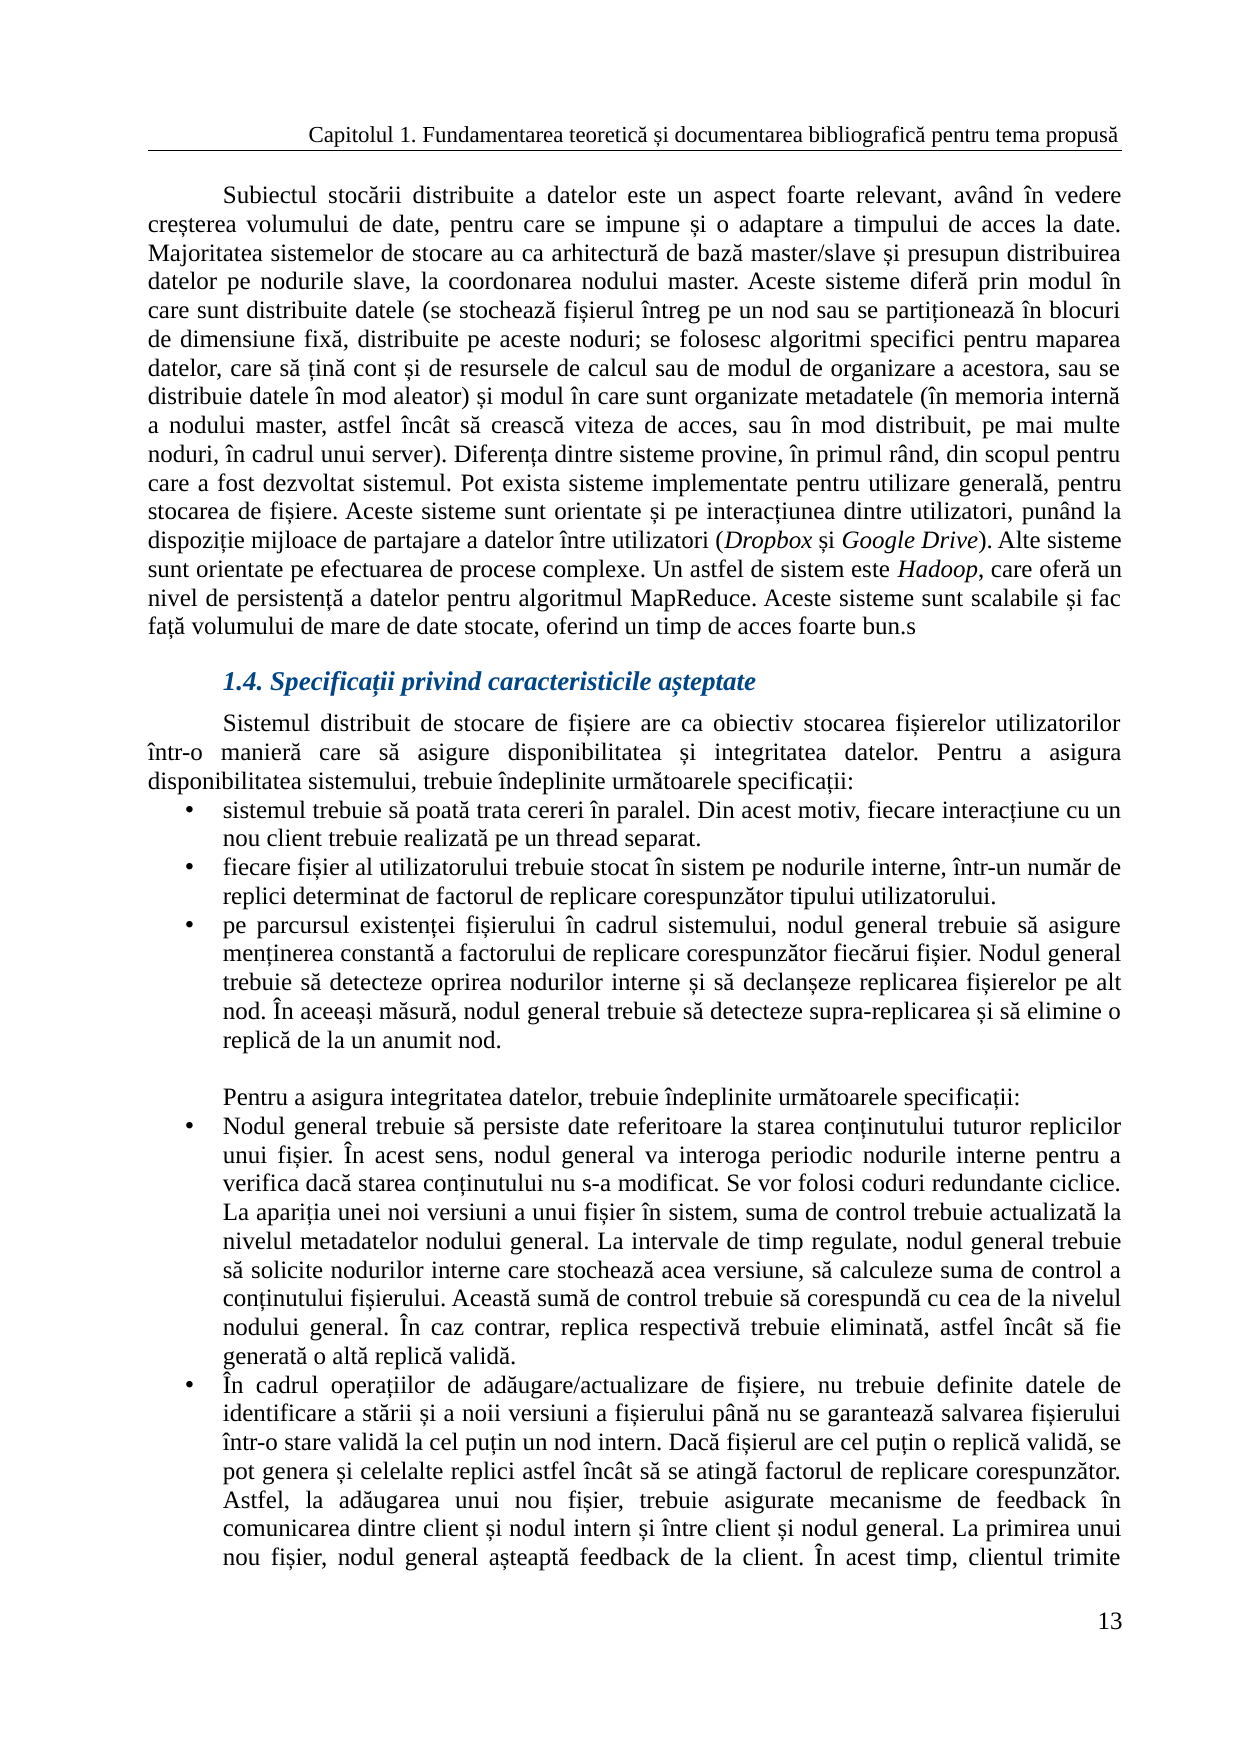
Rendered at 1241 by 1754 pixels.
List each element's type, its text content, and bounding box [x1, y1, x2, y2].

subtitle Specificații privind caracteristicile așteptate [223, 665, 1122, 696]
text Pentru a asigura integritatea datelor, trebuie îndeplinite următoarele specificații: [148, 1082, 1122, 1111]
list Nodul general trebuie să persiste date referitoare la starea conținutului tuturor replicilor unui fișier. În acest sens, nodul general va interoga periodic nodurile interne pentru a verifica dacă starea conținutului nu s-a modificat. Se vor folosi coduri redundante ciclice. La apariția unei noi versiuni a unui fișier în sistem, suma de control trebuie actualizată la nivelul metadatelor nodului general. La intervale de timp regulate, nodul general trebuie să solicite nodurilor interne care stochează acea versiune, să calculeze suma de control a conținutului fișierului. Această sumă de control trebuie să corespundă cu cea de la nivelul nodului general. În caz contrar, replica respectivă trebuie eliminată, astfel încât să fie generată o altă replică validă. [185, 1111, 1122, 1370]
text Sistemul distribuit de stocare de fișiere are ca obiectiv stocarea fișierelor utilizatorilor într-o manieră care să asigure disponibilitatea și integritatea datelor. Pentru a asigura disponibilitatea sistemului, trebuie îndeplinite următoarele specificații: [148, 708, 1122, 795]
list În cadrul operațiilor de adăugare/actualizare de fișiere, nu trebuie definite datele de identificare a stării și a noii versiuni a fișierului până nu se garantează salvarea fișierului într-o stare validă la cel puțin un nod intern. Dacă fișierul are cel puțin o replică validă, se pot genera și celelalte replici astfel încât să se atingă factorul de replicare corespunzător. Astfel, la adăugarea unui nou fișier, trebuie asigurate mecanisme de feedback în comunicarea dintre client și nodul intern și între client și nodul general. La primirea unui nou fișier, nodul general așteaptă feedback de la client. În acest timp, clientul trimite [185, 1370, 1122, 1571]
list sistemul trebuie să poată trata cereri în paralel. Din acest motiv, fiecare interacțiune cu un nou client trebuie realizată pe un thread separat. [185, 795, 1122, 852]
list pe parcursul existenței fișierului în cadrul sistemului, nodul general trebuie să asigure menținerea constantă a factorului de replicare corespunzător fiecărui fișier. Nodul general trebuie să detecteze oprirea nodurilor interne și să declanșeze replicarea fișierelor pe alt nod. În aceeași măsură, nodul general trebuie să detecteze supra-replicarea și să elimine o replică de la un anumit nod. [185, 910, 1122, 1053]
list fiecare fișier al utilizatorului trebuie stocat în sistem pe nodurile interne, într-un număr de replici determinat de factorul de replicare corespunzător tipului utilizatorului. [185, 852, 1122, 910]
text Subiectul stocării distribuite a datelor este un aspect foarte relevant, având în vedere creșterea volumului de date, pentru care se impune și o adaptare a timpului de acces la date. Majoritatea sistemelor de stocare au ca arhitectură de bază master/slave și presupun distribuirea datelor pe nodurile slave, la coordonarea nodului master. Aceste sisteme diferă prin modul în care sunt distribuite datele (se stochează fișierul întreg pe un nod sau se partiționează în blocuri de dimensiune fixă, distribuite pe aceste noduri; se folosesc algoritmi specifici pentru maparea datelor, care să țină cont și de resursele de calcul sau de modul de organizare a acestora, sau se distribuie datele în mod aleator) și modul în care sunt organizate metadatele (în memoria internă a nodului master, astfel încât să crească viteza de acces, sau în mod distribuit, pe mai multe noduri, în cadrul unui server). Diferența dintre sisteme provine, în primul rând, din scopul pentru care a fost dezvoltat sistemul. Pot exista sisteme implementate pentru utilizare generală, pentru stocarea de fișiere. Aceste sisteme sunt orientate și pe interacțiunea dintre utilizatori, punând la dispoziție mijloace de partajare a datelor între utilizatori (Dropbox și Google Drive). Alte sisteme sunt orientate pe efectuarea de procese complexe. Un astfel de sistem este Hadoop, care oferă un nivel de persistență a datelor pentru algoritmul MapReduce. Aceste sisteme sunt scalabile și fac față volumului de mare de date stocate, oferind un timp de acces foarte bun.s [148, 180, 1122, 640]
